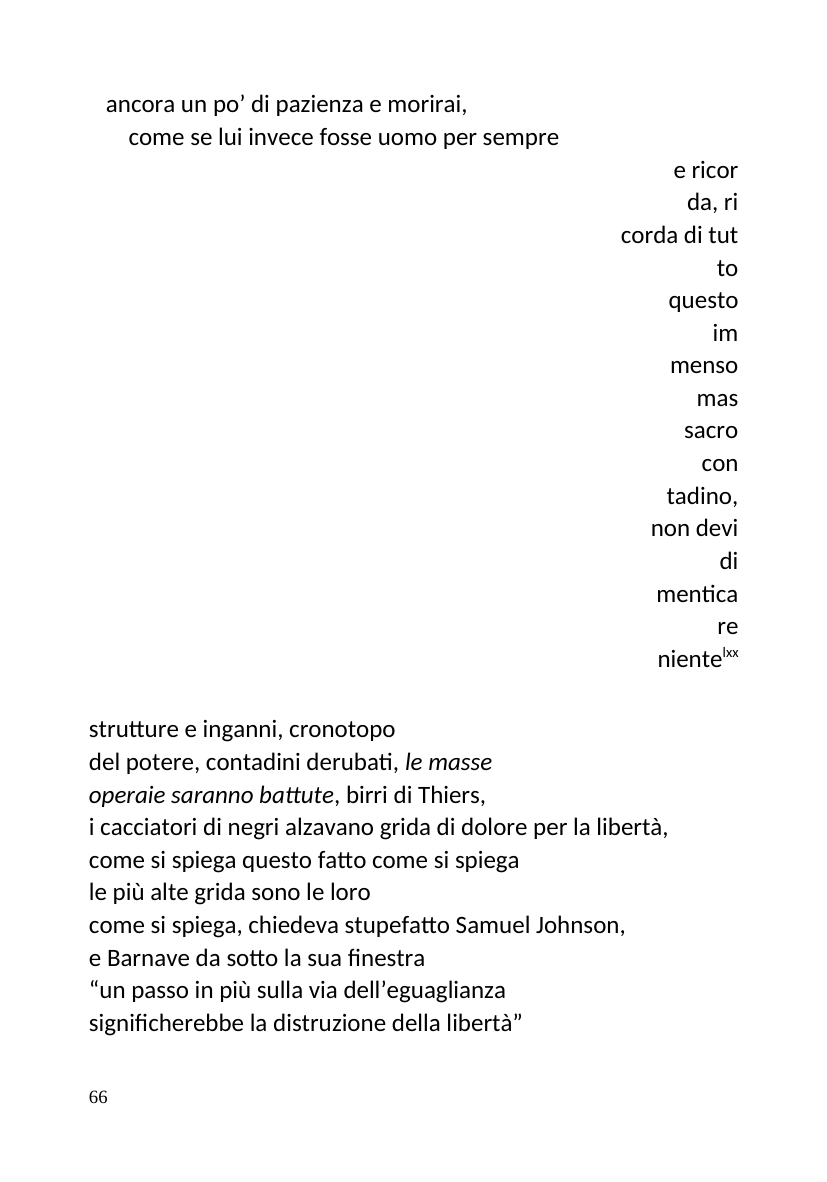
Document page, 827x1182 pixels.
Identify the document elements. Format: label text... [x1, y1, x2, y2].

text le più alte grida sono le loro [89, 877, 738, 907]
text operaie saranno battute, birri di Thiers, [89, 779, 738, 809]
text e ricor [650, 154, 738, 184]
text ancora un po’ di pazienza e morirai, [89, 89, 738, 119]
text non devi di [650, 512, 738, 576]
text to questo im [650, 252, 738, 347]
text come si spiega, chiedeva stupefatto Samuel Johnson, [89, 909, 738, 940]
text e Barnave da sotto la sua finestra [89, 942, 738, 972]
text strutture e inganni, cronotopo [89, 713, 738, 744]
text corda di tut [606, 219, 738, 249]
text da, ri [650, 186, 738, 217]
text sacro con [650, 415, 738, 478]
text del potere, contadini derubati, le masse [89, 746, 738, 777]
text i cacciatori di negri alzavano grida di dolore per la libertà, [89, 811, 738, 842]
text tadino, [650, 480, 738, 510]
text menticare niente [650, 578, 738, 673]
text “un passo in più sulla via dell’eguaglianza [89, 974, 738, 1005]
text come se lui invece fosse uomo per sempre [89, 121, 738, 152]
text menso [650, 349, 738, 380]
text significherebbe la distruzione della libertà” [89, 1007, 738, 1037]
text mas [650, 382, 738, 413]
text come si spiega questo fatto come si spiega [89, 844, 738, 874]
